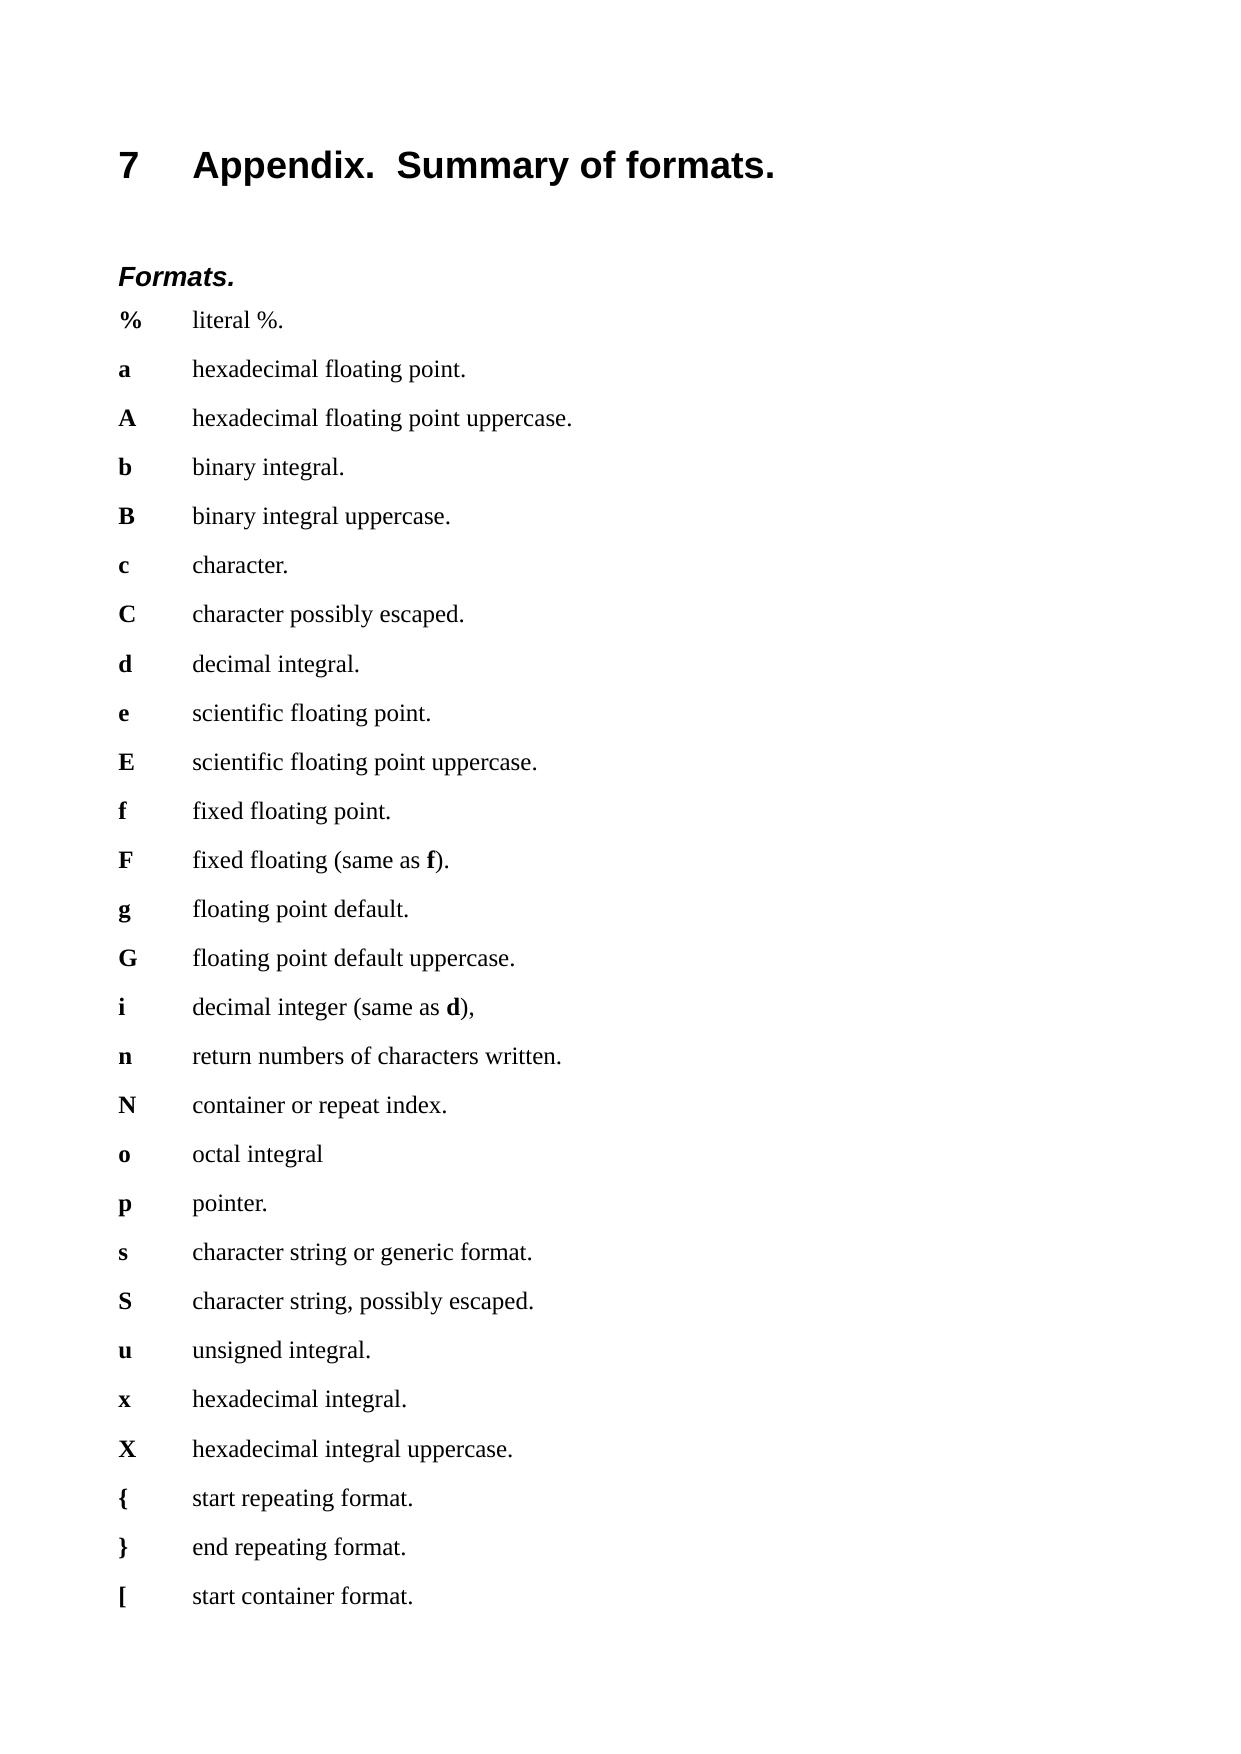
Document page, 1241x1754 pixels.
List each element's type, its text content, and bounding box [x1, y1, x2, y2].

text S character string, possibly escaped. [118, 1286, 1122, 1315]
subtitle Formats. [118, 261, 1122, 293]
text G floating point default uppercase. [118, 943, 1122, 972]
text F fixed floating (same as f). [118, 845, 1122, 874]
text s character string or generic format. [118, 1237, 1122, 1266]
text [ start container format. [118, 1581, 1122, 1609]
text f fixed floating point. [118, 796, 1122, 824]
text E scientific floating point uppercase. [118, 747, 1122, 776]
text N container or repeat index. [118, 1090, 1122, 1119]
text u unsigned integral. [118, 1336, 1122, 1364]
text d decimal integral. [118, 649, 1122, 677]
text X hexadecimal integral uppercase. [118, 1434, 1122, 1462]
text e scientific floating point. [118, 698, 1122, 726]
text A hexadecimal floating point uppercase. [118, 403, 1122, 432]
text { start repeating format. [118, 1483, 1122, 1511]
text g floating point default. [118, 894, 1122, 923]
text n return numbers of characters written. [118, 1041, 1122, 1070]
subtitle Appendix. Summary of formats. [118, 143, 1122, 187]
text % literal %. [118, 305, 1122, 334]
text p pointer. [118, 1188, 1122, 1217]
text } end repeating format. [118, 1532, 1122, 1561]
text c character. [118, 551, 1122, 579]
text b binary integral. [118, 452, 1122, 481]
text i decimal integer (same as d), [118, 992, 1122, 1021]
text a hexadecimal floating point. [118, 354, 1122, 383]
text o octal integral [118, 1139, 1122, 1168]
text B binary integral uppercase. [118, 501, 1122, 530]
text x hexadecimal integral. [118, 1384, 1122, 1413]
text C character possibly escaped. [118, 599, 1122, 628]
